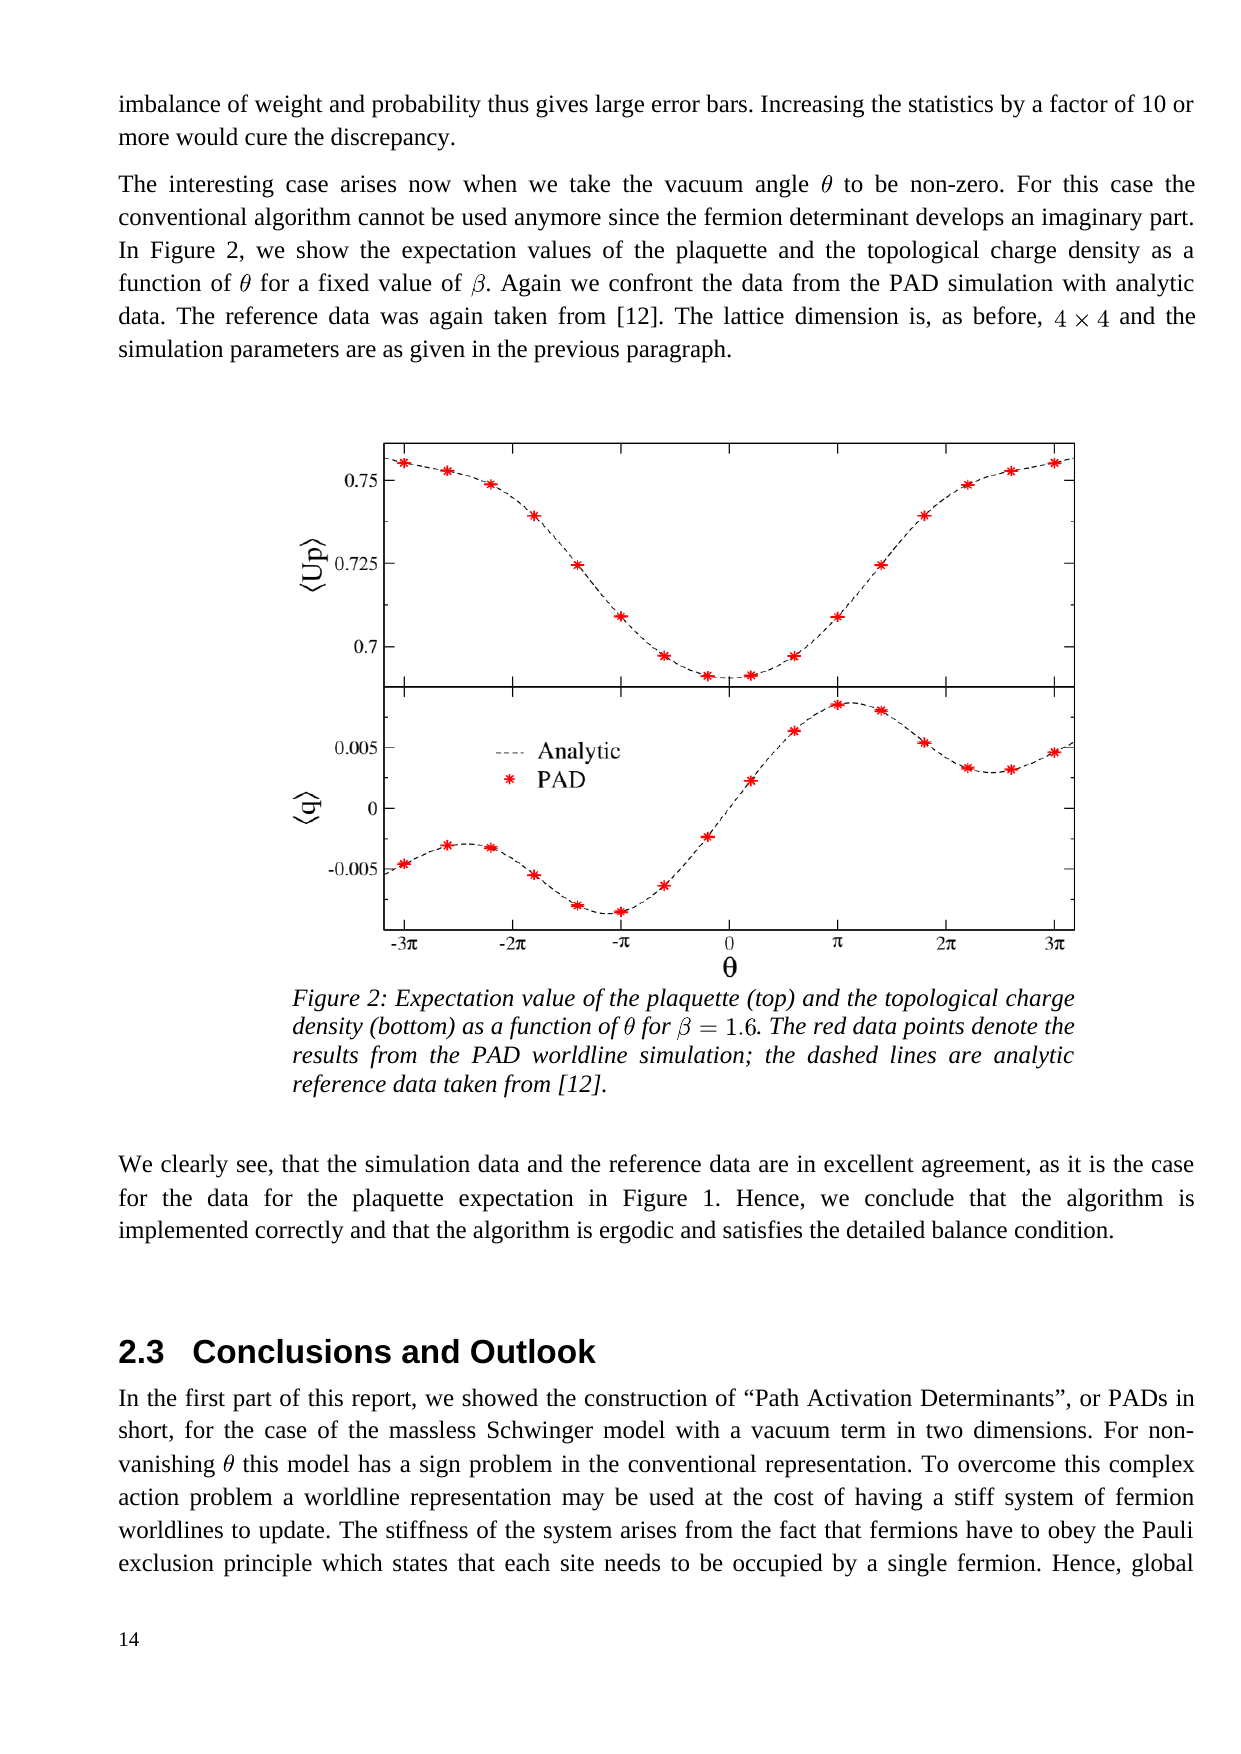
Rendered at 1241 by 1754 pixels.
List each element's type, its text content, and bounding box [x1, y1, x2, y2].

text In the first part of this report, we showed the construction of “Path Activation Determinants”, or PADs in short, for the case of the massless Schwinger model with a vacuum term in two dimensions. For non-vanishing this model has a sign problem in the conventional representation. To overcome this complex action problem a worldline representation may be used at the cost of having a stiff system of fermion worldlines to update. The stiffness of the system arises from the fact that fermions have to obey the Pauli exclusion principle which states that each site needs to be occupied by a single fermion. Hence, global [118, 1383, 1196, 1576]
text Figure 2: Expectation value of the plaquette (top) and the topological charge density (bottom) as a function of for . The red data points denote the results from the PAD worldline simulation; the dashed lines are analytic reference data taken from [12]. [292, 978, 1075, 1098]
subtitle Conclusions and Outlook [118, 1332, 1196, 1370]
picture [292, 442, 1076, 978]
text We clearly see, that the simulation data and the reference data are in excellent agreement, as it is the case for the data for the plaquette expectation in Figure 1. Hence, we conclude that the algorithm is implemented correctly and that the algorithm is ergodic and satisfies the detailed balance condition. [118, 1149, 1196, 1244]
text imbalance of weight and probability thus gives large error bars. Increasing the statistics by a factor of 10 or more would cure the discrepancy. [118, 89, 1196, 150]
text The interesting case arises now when we take the vacuum angle to be non-zero. For this case the conventional algorithm cannot be used anymore since the fermion determinant develops an imaginary part. In Figure 2, we show the expectation values of the plaquette and the topological charge density as a function of for a fixed value of . Again we confront the data from the PAD simulation with analytic data. The reference data was again taken from [12]. The lattice dimension is, as before, and the simulation parameters are as given in the previous paragraph. [118, 169, 1196, 363]
